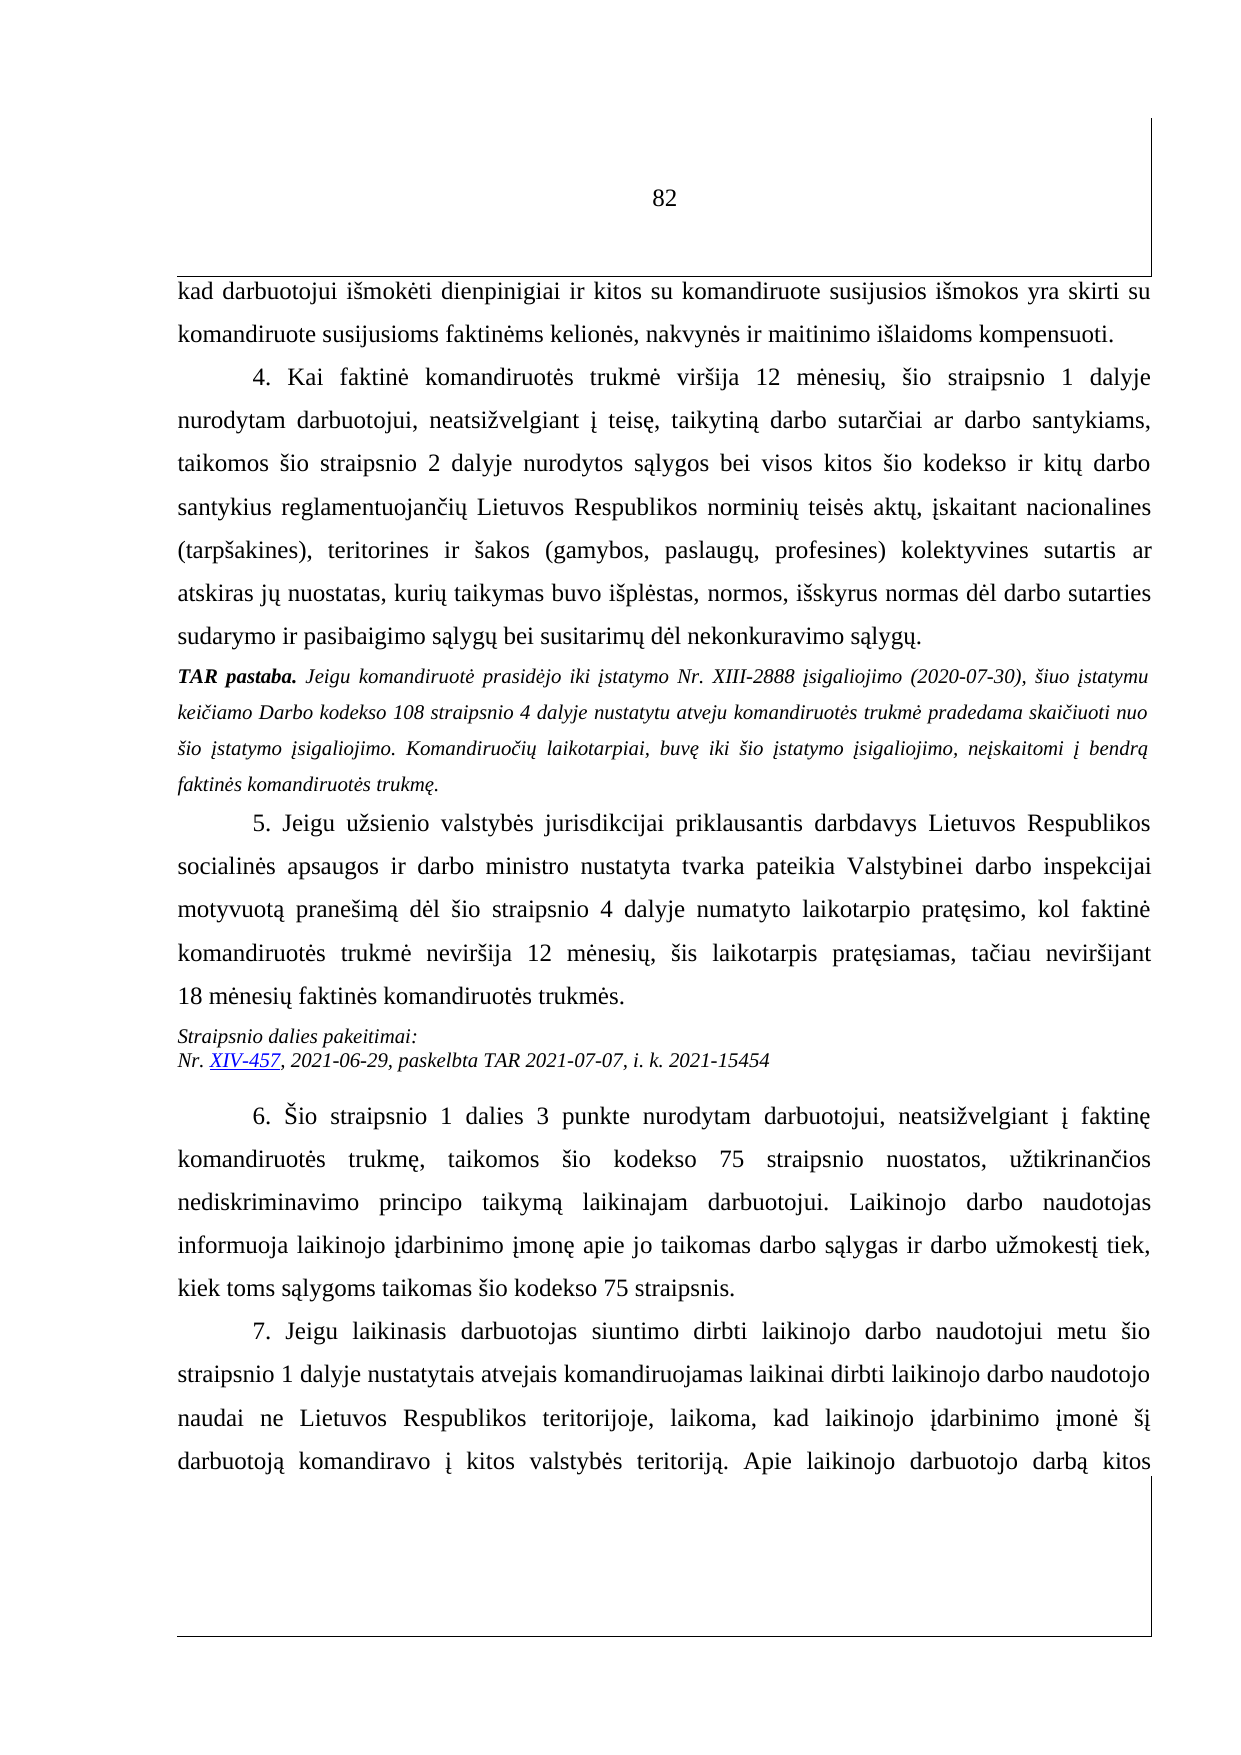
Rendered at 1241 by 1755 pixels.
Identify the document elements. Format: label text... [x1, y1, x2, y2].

text 4. Kai faktinė komandiruotės trukmė viršija 12 mėnesių, šio straipsnio 1 dalyje nurodytam darbuotojui, neatsižvelgiant į teisę, taikytiną darbo sutarčiai ar darbo santykiams, taikomos šio straipsnio 2 dalyje nurodytos sąlygos bei visos kitos šio kodekso ir kitų darbo santykius reglamentuojančių Lietuvos Respublikos norminių teisės aktų, įskaitant nacionalines (tarpšakines), teritorines ir šakos (gamybos, paslaugų, profesines) kolektyvines sutartis ar atskiras jų nuostatas, kurių taikymas buvo išplėstas, normos, išskyrus normas dėl darbo sutarties sudarymo ir pasibaigimo sąlygų bei susitarimų dėl nekonkuravimo sąlygų. [177, 362, 1152, 650]
text 6. Šio straipsnio 1 dalies 3 punkte nurodytam darbuotojui, neatsižvelgiant į faktinę komandiruotės trukmę, taikomos šio kodekso 75 straipsnio nuostatos, užtikrinančios nediskriminavimo principo taikymą laikinajam darbuotojui. Laikinojo darbo naudotojas informuoja laikinojo įdarbinimo įmonę apie jo taikomas darbo sąlygas ir darbo užmokestį tiek, kiek toms sąlygoms taikomas šio kodekso 75 straipsnis. [177, 1101, 1152, 1302]
text TAR pastaba. Jeigu komandiruotė prasidėjo iki įstatymo Nr. XIII-2888 įsigaliojimo (2020-07-30), šiuo įstatymu keičiamo Darbo kodekso 108 straipsnio 4 dalyje nustatytu atveju komandiruotės trukmė pradedama skaičiuoti nuo šio įstatymo įsigaliojimo. Komandiruočių laikotarpiai, buvę iki šio įstatymo įsigaliojimo, neįskaitomi į bendrą faktinės komandiruotės trukmę. [177, 664, 1152, 796]
text Straipsnio dalies pakeitimai: [177, 1024, 1152, 1048]
text 7. Jeigu laikinasis darbuotojas siuntimo dirbti laikinojo darbo naudotojui metu šio straipsnio 1 dalyje nustatytais atvejais komandiruojamas laikinai dirbti laikinojo darbo naudotojo naudai ne Lietuvos Respublikos teritorijoje, laikoma, kad laikinojo įdarbinimo įmonė šį darbuotoją komandiravo į kitos valstybės teritoriją. Apie laikinojo darbuotojo darbą kitos [177, 1316, 1152, 1474]
text 5. Jeigu užsienio valstybės jurisdikcijai priklausantis darbdavys Lietuvos Respublikos socialinės apsaugos ir darbo ministro nustatyta tvarka pateikia Valstybinei darbo inspekcijai motyvuotą pranešimą dėl šio straipsnio 4 dalyje numatyto laikotarpio pratęsimo, kol faktinė komandiruotės trukmė neviršija 12 mėnesių, šis laikotarpis pratęsiamas, tačiau neviršijant 18 mėnesių faktinės komandiruotės trukmės. [177, 808, 1152, 1009]
text Nr. XIV-457, 2021-06-29, paskelbta TAR 2021-07-07, i. k. 2021-15454 [177, 1048, 1152, 1072]
text kad darbuotojui išmokėti dienpinigiai ir kitos su komandiruote susijusios išmokos yra skirti su komandiruote susijusioms faktinėms kelionės, nakvynės ir maitinimo išlaidoms kompensuoti. [177, 276, 1152, 348]
